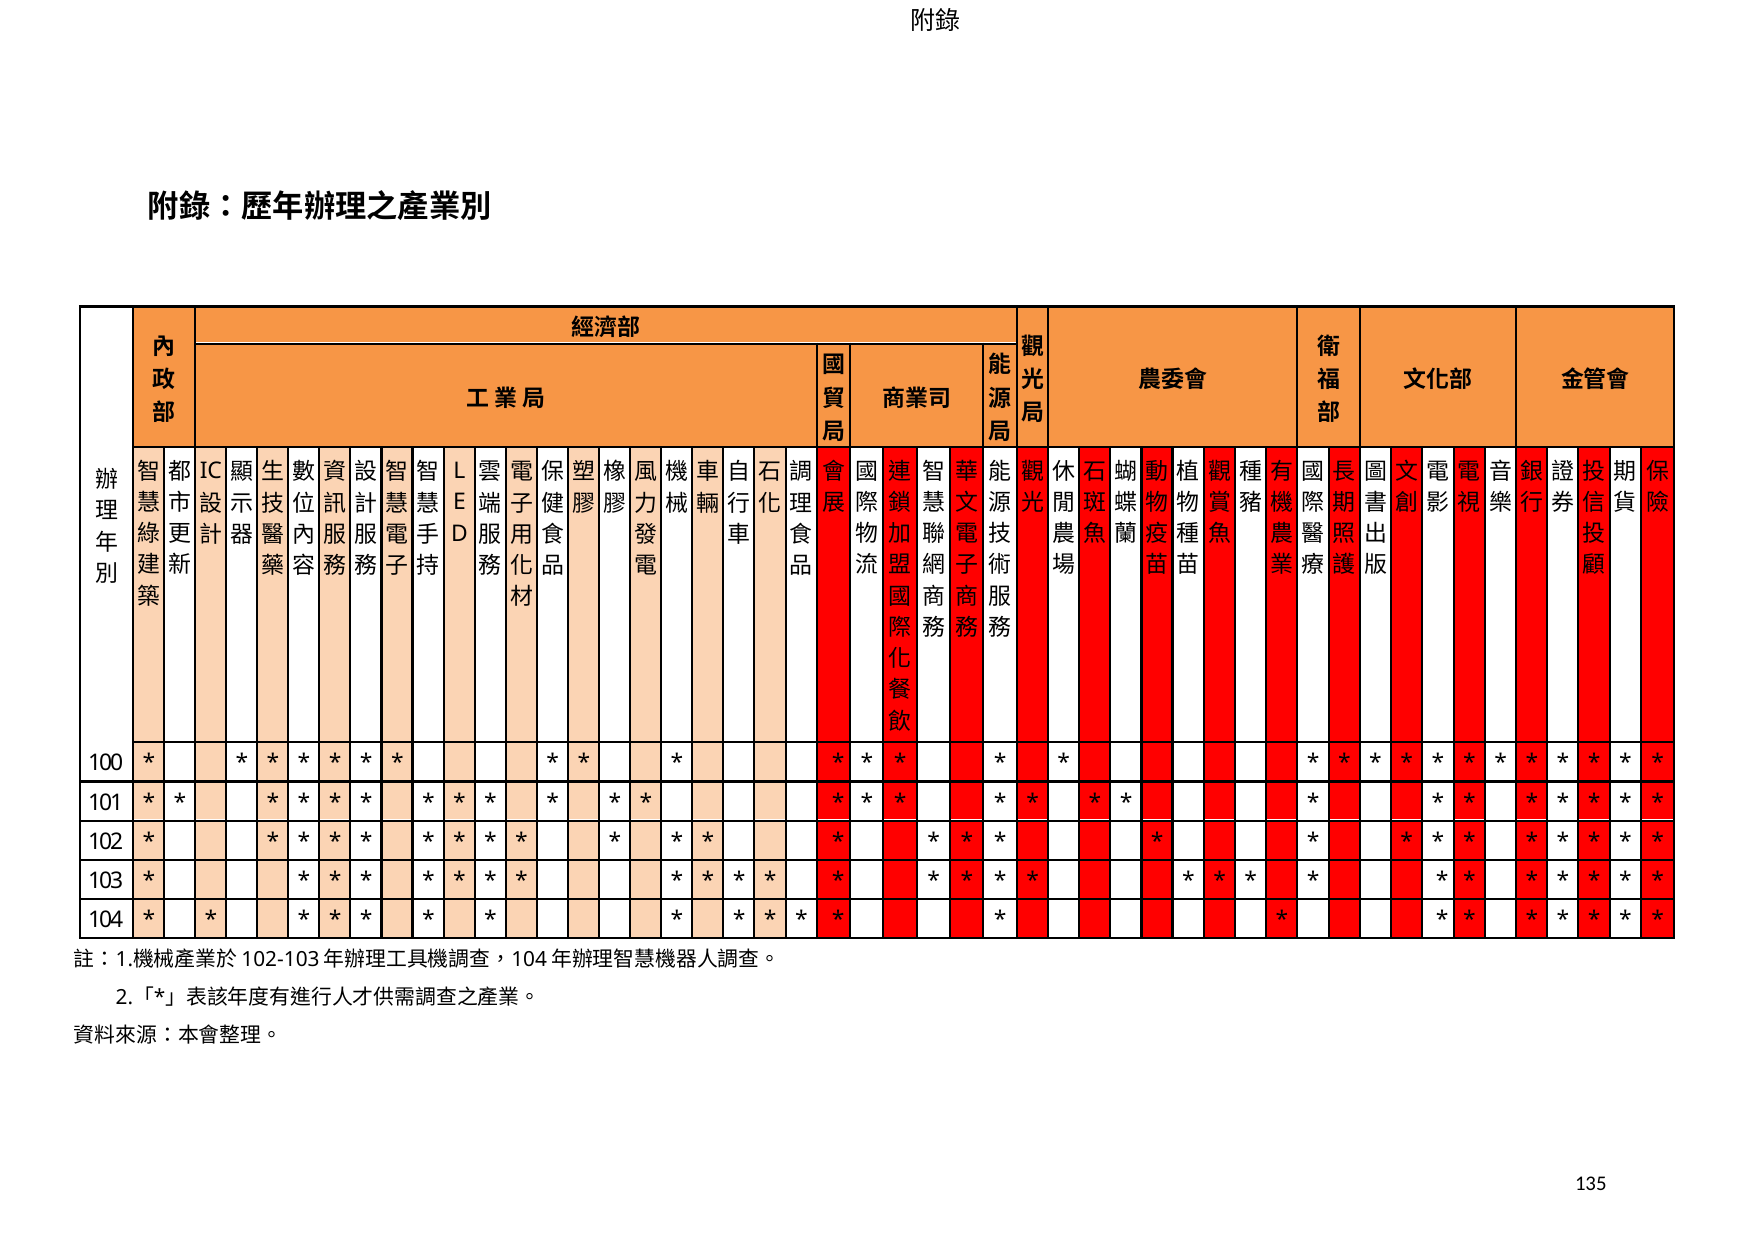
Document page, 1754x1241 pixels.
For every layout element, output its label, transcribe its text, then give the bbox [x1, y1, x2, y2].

table_cell * [1517, 900, 1546, 937]
table_cell [383, 783, 411, 819]
table_cell * [569, 743, 598, 780]
table_cell [1205, 900, 1234, 937]
table_cell * [984, 743, 1016, 780]
table_cell [787, 822, 816, 859]
table_cell [569, 861, 598, 898]
table_cell [383, 822, 411, 859]
table_cell [1049, 861, 1078, 898]
table_cell [631, 861, 660, 898]
table_cell [787, 783, 816, 819]
table_cell [1111, 900, 1140, 937]
table_cell * [1486, 743, 1515, 780]
table_cell [1018, 822, 1047, 859]
table_cell 圖書出版 [1361, 448, 1390, 741]
table_cell 保健食品 [538, 448, 567, 741]
table_cell [1486, 861, 1515, 898]
table_cell * [1392, 743, 1421, 780]
table_cell [383, 861, 411, 898]
table_cell [1049, 783, 1078, 819]
table_cell * [1642, 743, 1673, 780]
table_cell * [289, 900, 318, 937]
table_cell 長期照護 [1330, 448, 1359, 741]
table_header 文化部 [1361, 308, 1515, 446]
table_cell * [1174, 861, 1203, 898]
table_cell * [1642, 861, 1673, 898]
table_cell [227, 900, 256, 937]
table_cell * [134, 861, 163, 898]
table_cell 文創 [1392, 448, 1421, 741]
table_cell * [1205, 861, 1234, 898]
table_cell * [1298, 743, 1328, 780]
table_cell 投信投顧 [1579, 448, 1609, 741]
table_cell * [818, 822, 849, 859]
table_cell * [1611, 822, 1640, 859]
table_cell [1174, 783, 1203, 819]
table_cell 能源局 [984, 345, 1016, 446]
table_cell [1018, 900, 1047, 937]
table_cell [600, 861, 629, 898]
table_cell * [1361, 743, 1390, 780]
table_cell 雲端服務 [476, 448, 505, 741]
table_cell * [818, 861, 849, 898]
table_cell 風力發電 [631, 448, 660, 741]
table_cell 數位內容 [289, 448, 318, 741]
table_cell * [1049, 743, 1078, 780]
table_cell * [351, 861, 380, 898]
table_cell [165, 861, 194, 898]
table_cell [951, 743, 982, 780]
table_cell * [414, 861, 443, 898]
table_cell 顯示器 [227, 448, 256, 741]
table_cell * [320, 783, 349, 819]
table_cell * [1642, 783, 1673, 819]
table_cell * [1517, 822, 1546, 859]
table_cell 能源技術服務 [984, 448, 1016, 741]
table_cell * [414, 783, 443, 819]
table_cell 石化 [755, 448, 785, 741]
table_cell 智慧聯網商務 [918, 448, 949, 741]
table_cell [851, 861, 882, 898]
table_cell [507, 900, 536, 937]
table_cell * [1455, 783, 1484, 819]
table_cell * [851, 743, 882, 780]
table_cell 智慧手持 [414, 448, 443, 741]
table_cell [1330, 783, 1359, 819]
table_cell * [476, 900, 505, 937]
table_cell [227, 783, 256, 819]
table_cell [196, 822, 225, 859]
table_cell [1080, 861, 1109, 898]
table_cell * [1298, 822, 1328, 859]
table_cell [1205, 743, 1234, 780]
subtitle 附錄：歷年辦理之產業別 [148, 166, 1606, 241]
table_cell * [693, 861, 722, 898]
table_cell 工 業 局 [196, 345, 816, 446]
table_cell 智慧電子 [383, 448, 411, 741]
table_cell * [289, 822, 318, 859]
table_cell * [1018, 783, 1047, 819]
table_cell * [984, 783, 1016, 819]
table_cell * [984, 822, 1016, 859]
table_cell * [1455, 861, 1484, 898]
table_cell * [1018, 861, 1047, 898]
table_cell * [724, 900, 753, 937]
table_cell 塑膠 [569, 448, 598, 741]
table_cell [918, 743, 949, 780]
table_cell * [600, 783, 629, 819]
table_cell * [1517, 783, 1546, 819]
table_cell * [1423, 900, 1453, 937]
table_cell * [227, 743, 256, 780]
table_cell * [320, 900, 349, 937]
table_cell * [1579, 822, 1609, 859]
table_cell 國際醫療 [1298, 448, 1328, 741]
table_cell * [1392, 822, 1421, 859]
table_cell * [1642, 900, 1673, 937]
table_cell * [351, 822, 380, 859]
table_cell [787, 861, 816, 898]
table_cell [1361, 783, 1390, 819]
table_cell [1298, 900, 1328, 937]
table_cell * [445, 861, 474, 898]
table_cell * [1298, 861, 1328, 898]
table_cell [724, 743, 753, 780]
table_cell [383, 900, 411, 937]
table_cell [693, 743, 722, 780]
table_cell [258, 900, 287, 937]
table_cell 都市更新 [165, 448, 194, 741]
table_cell [414, 743, 443, 780]
table_cell [507, 743, 536, 780]
table_cell 設計服務 [351, 448, 380, 741]
table_cell [538, 822, 567, 859]
table_cell * [1579, 743, 1609, 780]
table_cell * [1548, 861, 1577, 898]
table_cell [1330, 900, 1359, 937]
table_cell 橡膠 [600, 448, 629, 741]
table_cell * [538, 783, 567, 819]
table_cell * [1548, 743, 1577, 780]
table_cell * [1298, 783, 1328, 819]
table_header 經濟部 [196, 308, 1016, 342]
table_cell 銀行 [1517, 448, 1546, 741]
table_cell 華文電子商務 [951, 448, 982, 741]
table_cell [165, 743, 194, 780]
table_cell * [918, 822, 949, 859]
table_cell * [1111, 783, 1140, 819]
table_cell [1049, 822, 1078, 859]
table_cell * [818, 900, 849, 937]
table_cell * [884, 783, 916, 819]
table_cell 102 [81, 822, 132, 859]
table_cell * [1611, 743, 1640, 780]
table_cell [196, 861, 225, 898]
table_cell [445, 900, 474, 937]
table_cell [693, 783, 722, 819]
table_cell * [351, 783, 380, 819]
table_cell * [984, 900, 1016, 937]
table_cell * [631, 783, 660, 819]
table_cell * [1517, 861, 1546, 898]
table_cell [1361, 822, 1390, 859]
table_cell [165, 900, 194, 937]
table_cell [724, 783, 753, 819]
table_cell * [1517, 743, 1546, 780]
table_cell 休閒農場 [1049, 448, 1078, 741]
table_header 金管會 [1517, 308, 1673, 446]
table_cell * [445, 783, 474, 819]
table_cell [1236, 900, 1265, 937]
table_cell [1392, 783, 1421, 819]
table_cell 車輛 [693, 448, 722, 741]
table_cell [631, 900, 660, 937]
table_cell 智慧綠建築 [134, 448, 163, 741]
table_cell * [383, 743, 411, 780]
table_cell [227, 861, 256, 898]
table_cell L E D [445, 448, 474, 741]
table_cell * [818, 743, 849, 780]
table_cell * [320, 822, 349, 859]
table_cell [951, 783, 982, 819]
table_cell [1267, 822, 1296, 859]
table_cell [445, 743, 474, 780]
table_cell * [918, 861, 949, 898]
table_cell 保險 [1642, 448, 1673, 741]
table_cell 機械 [662, 448, 691, 741]
table_cell * [165, 783, 194, 819]
table_cell * [1548, 822, 1577, 859]
table_cell [1486, 783, 1515, 819]
table_cell [1330, 861, 1359, 898]
table_cell [600, 900, 629, 937]
table_cell * [787, 900, 816, 937]
table_cell * [1423, 861, 1453, 898]
table_cell [258, 861, 287, 898]
table_cell 生技醫藥 [258, 448, 287, 741]
table_cell * [414, 822, 443, 859]
table_cell [1392, 900, 1421, 937]
table_cell 石斑魚 [1080, 448, 1109, 741]
table_cell [884, 822, 916, 859]
table_cell * [1579, 861, 1609, 898]
table_cell * [884, 743, 916, 780]
table_cell [1392, 861, 1421, 898]
table_cell [1080, 900, 1109, 937]
table_cell [1236, 822, 1265, 859]
table_cell [538, 861, 567, 898]
text 2.「*」表該年度有進行人才供需調查之產業。 [74, 977, 1577, 1014]
table_cell * [476, 783, 505, 819]
table_cell [631, 743, 660, 780]
table_cell * [1423, 822, 1453, 859]
table_cell * [1548, 783, 1577, 819]
table_cell * [1330, 743, 1359, 780]
table_cell [884, 861, 916, 898]
table_cell [227, 822, 256, 859]
table_cell * [476, 861, 505, 898]
table_cell [755, 743, 785, 780]
table_header 衛 福 部 [1298, 308, 1359, 446]
table_cell * [320, 743, 349, 780]
table_cell 國貿局 [818, 345, 849, 446]
table_cell [569, 783, 598, 819]
table_cell * [600, 822, 629, 859]
table_cell * [258, 822, 287, 859]
table_cell * [818, 783, 849, 819]
table_cell 連鎖加盟國際化餐飲 [884, 448, 916, 741]
table_cell 有機農業 [1267, 448, 1296, 741]
table_cell * [1579, 900, 1609, 937]
table_cell * [258, 743, 287, 780]
table_cell 101 [81, 783, 132, 819]
table_cell 動物疫苗 [1143, 448, 1171, 741]
table_cell [507, 783, 536, 819]
table_cell * [662, 861, 691, 898]
table_cell * [755, 861, 785, 898]
table_cell [631, 822, 660, 859]
table_cell [1174, 822, 1203, 859]
table_cell [755, 822, 785, 859]
table_cell 商業司 [851, 345, 982, 446]
table_cell [693, 900, 722, 937]
table_cell * [507, 822, 536, 859]
table_cell [1361, 861, 1390, 898]
table_cell * [196, 900, 225, 937]
table_cell * [693, 822, 722, 859]
table_cell [1143, 900, 1171, 937]
table_cell * [445, 822, 474, 859]
table_cell [1205, 783, 1234, 819]
table_cell * [414, 900, 443, 937]
table_cell [951, 900, 982, 937]
table_cell * [662, 822, 691, 859]
table_cell 調理食品 [787, 448, 816, 741]
table_header 觀光局 [1018, 308, 1047, 446]
table_cell [851, 822, 882, 859]
table_cell 電視 [1455, 448, 1484, 741]
table_cell [476, 743, 505, 780]
table_cell * [1579, 783, 1609, 819]
table_cell [1361, 900, 1390, 937]
table_cell [1111, 743, 1140, 780]
table_cell 觀光 [1018, 448, 1047, 741]
table_cell 證券 [1548, 448, 1577, 741]
table_cell * [951, 822, 982, 859]
table_cell [165, 822, 194, 859]
table_cell [1049, 900, 1078, 937]
table_cell * [289, 861, 318, 898]
table_cell * [538, 743, 567, 780]
table_cell [755, 783, 785, 819]
table_cell * [1548, 900, 1577, 937]
table_cell * [1423, 783, 1453, 819]
table_cell * [1642, 822, 1673, 859]
table_cell 蝴蝶蘭 [1111, 448, 1140, 741]
table_cell [787, 743, 816, 780]
table_cell [1080, 822, 1109, 859]
table_cell * [984, 861, 1016, 898]
table_cell 期貨 [1611, 448, 1640, 741]
table_cell [1267, 861, 1296, 898]
table_cell [851, 900, 882, 937]
table_cell [196, 783, 225, 819]
table_cell * [1611, 783, 1640, 819]
table_cell [884, 900, 916, 937]
table_cell * [851, 783, 882, 819]
table_cell * [755, 900, 785, 937]
table_cell * [351, 743, 380, 780]
table_cell 資訊服務 [320, 448, 349, 741]
table_cell [1143, 743, 1171, 780]
table_cell * [134, 743, 163, 780]
table_cell * [1236, 861, 1265, 898]
table_cell 自行車 [724, 448, 753, 741]
table_cell [1174, 743, 1203, 780]
table_cell [918, 900, 949, 937]
table_cell IC 設計 [196, 448, 225, 741]
table_cell [662, 783, 691, 819]
text 註：1.機械產業於102-103年辦理工具機調查，104年辦理智慧機器人調查。 [74, 939, 1577, 977]
table_cell [196, 743, 225, 780]
table_cell [1236, 783, 1265, 819]
table_header 辦 理 年 別 [81, 308, 132, 741]
table_cell [1267, 743, 1296, 780]
table_cell 104 [81, 900, 132, 937]
table_cell [538, 900, 567, 937]
table_cell [1486, 822, 1515, 859]
table_cell * [1455, 822, 1484, 859]
table_cell [918, 783, 949, 819]
table_cell * [289, 783, 318, 819]
table_cell [1267, 783, 1296, 819]
table_cell * [1423, 743, 1453, 780]
table_cell * [724, 861, 753, 898]
table_cell [1111, 861, 1140, 898]
table_cell [569, 900, 598, 937]
table_cell 國際物流 [851, 448, 882, 741]
table_cell * [662, 900, 691, 937]
table_cell [1111, 822, 1140, 859]
table_cell 觀賞魚 [1205, 448, 1234, 741]
table_cell * [1611, 861, 1640, 898]
table_header 農委會 [1049, 308, 1296, 446]
table_cell [1486, 900, 1515, 937]
table_cell 種豬 [1236, 448, 1265, 741]
table_cell 電影 [1423, 448, 1453, 741]
table_cell * [1080, 783, 1109, 819]
table_cell * [134, 900, 163, 937]
table_cell * [951, 861, 982, 898]
table_cell * [258, 783, 287, 819]
table_cell [1080, 743, 1109, 780]
table_cell * [1267, 900, 1296, 937]
table_cell 音樂 [1486, 448, 1515, 741]
table_cell [724, 822, 753, 859]
table_cell * [320, 861, 349, 898]
table_cell [1143, 783, 1171, 819]
table_header 內 政 部 [134, 308, 194, 446]
table_cell * [507, 861, 536, 898]
table_cell * [134, 783, 163, 819]
table_cell * [476, 822, 505, 859]
table_cell [1018, 743, 1047, 780]
table_cell [1174, 900, 1203, 937]
table_cell * [1143, 822, 1171, 859]
text 資料來源：本會整理。 [74, 1014, 1577, 1052]
table_cell 電子用化材 [507, 448, 536, 741]
table_cell * [289, 743, 318, 780]
table_cell [1143, 861, 1171, 898]
table_cell [600, 743, 629, 780]
table_cell * [1455, 900, 1484, 937]
table_cell 100 [81, 741, 132, 780]
table_cell * [662, 743, 691, 780]
table_cell 會 展 [818, 448, 849, 741]
table_cell [1205, 822, 1234, 859]
table_cell [1236, 743, 1265, 780]
table_cell 103 [81, 861, 132, 898]
table_cell [1330, 822, 1359, 859]
table_cell [569, 822, 598, 859]
table_cell * [134, 822, 163, 859]
table_cell * [1611, 900, 1640, 937]
table_cell 植物種苗 [1174, 448, 1203, 741]
table_cell * [1455, 743, 1484, 780]
table_cell * [351, 900, 380, 937]
